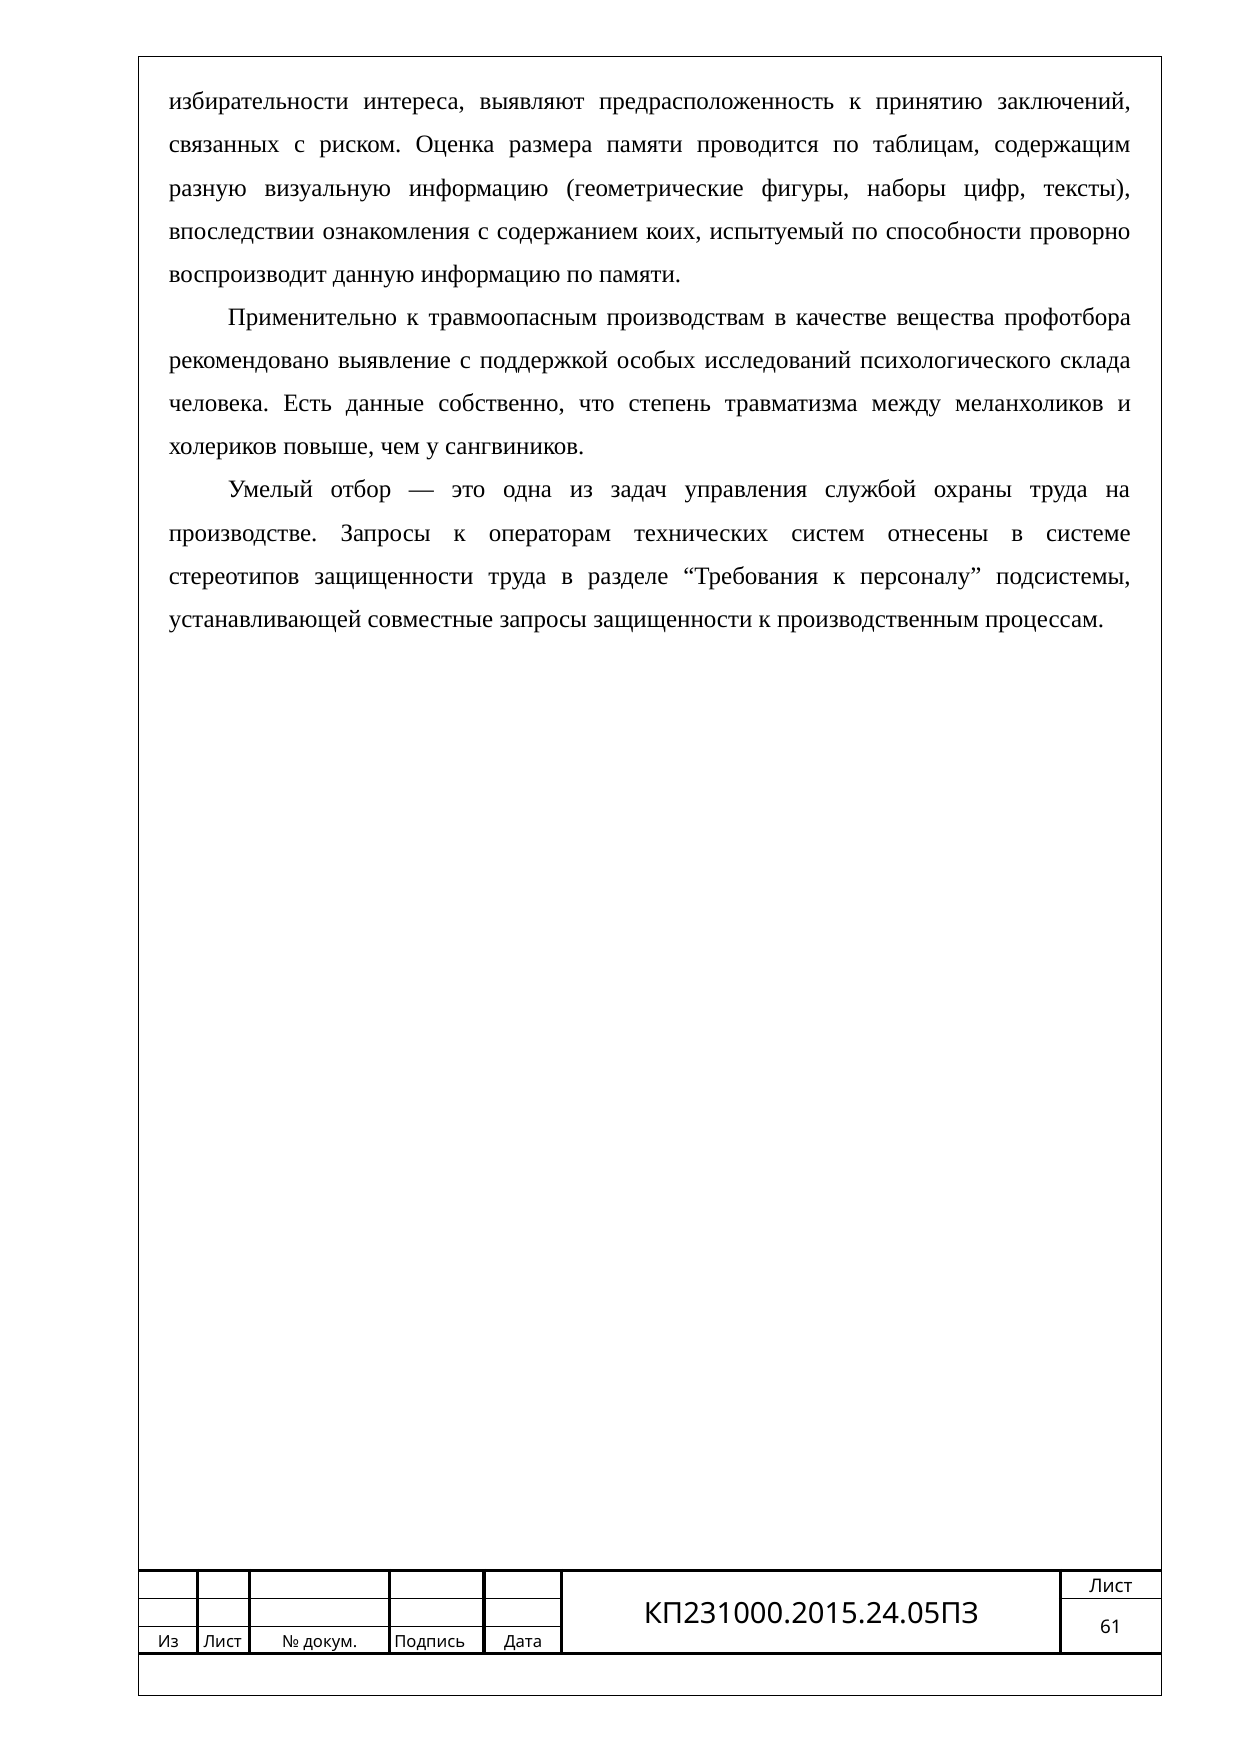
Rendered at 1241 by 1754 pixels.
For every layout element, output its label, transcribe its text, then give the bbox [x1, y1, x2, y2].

text избирательности интереса, выявляют предрасположенность к принятию заключений, связанных с риском. Оценка размера памяти проводится по таблицам, содержащим разную визуальную информацию (геометрические фигуры, наборы цифр, тексты), впоследствии ознакомления с содержанием коих, испытуемый по способности проворно воспроизводит данную информацию по памяти. [168, 86, 1132, 288]
text Умелый отбор — это одна из задач управления службой охраны труда на производстве. Запросы к операторам технических систем отнесены в системе стереотипов защищенности труда в разделе “Требования к персоналу” подсистемы, устанавливающей совместные запросы защищенности к производственным процессам. [168, 474, 1132, 633]
text Применительно к травмоопасным производствам в качестве вещества профотбора рекомендовано выявление с поддержкой особых исследований психологического склада человека. Есть данные собственно, что степень травматизма между меланхоликов и холериков повыше, чем у сангвиников. [168, 302, 1132, 460]
